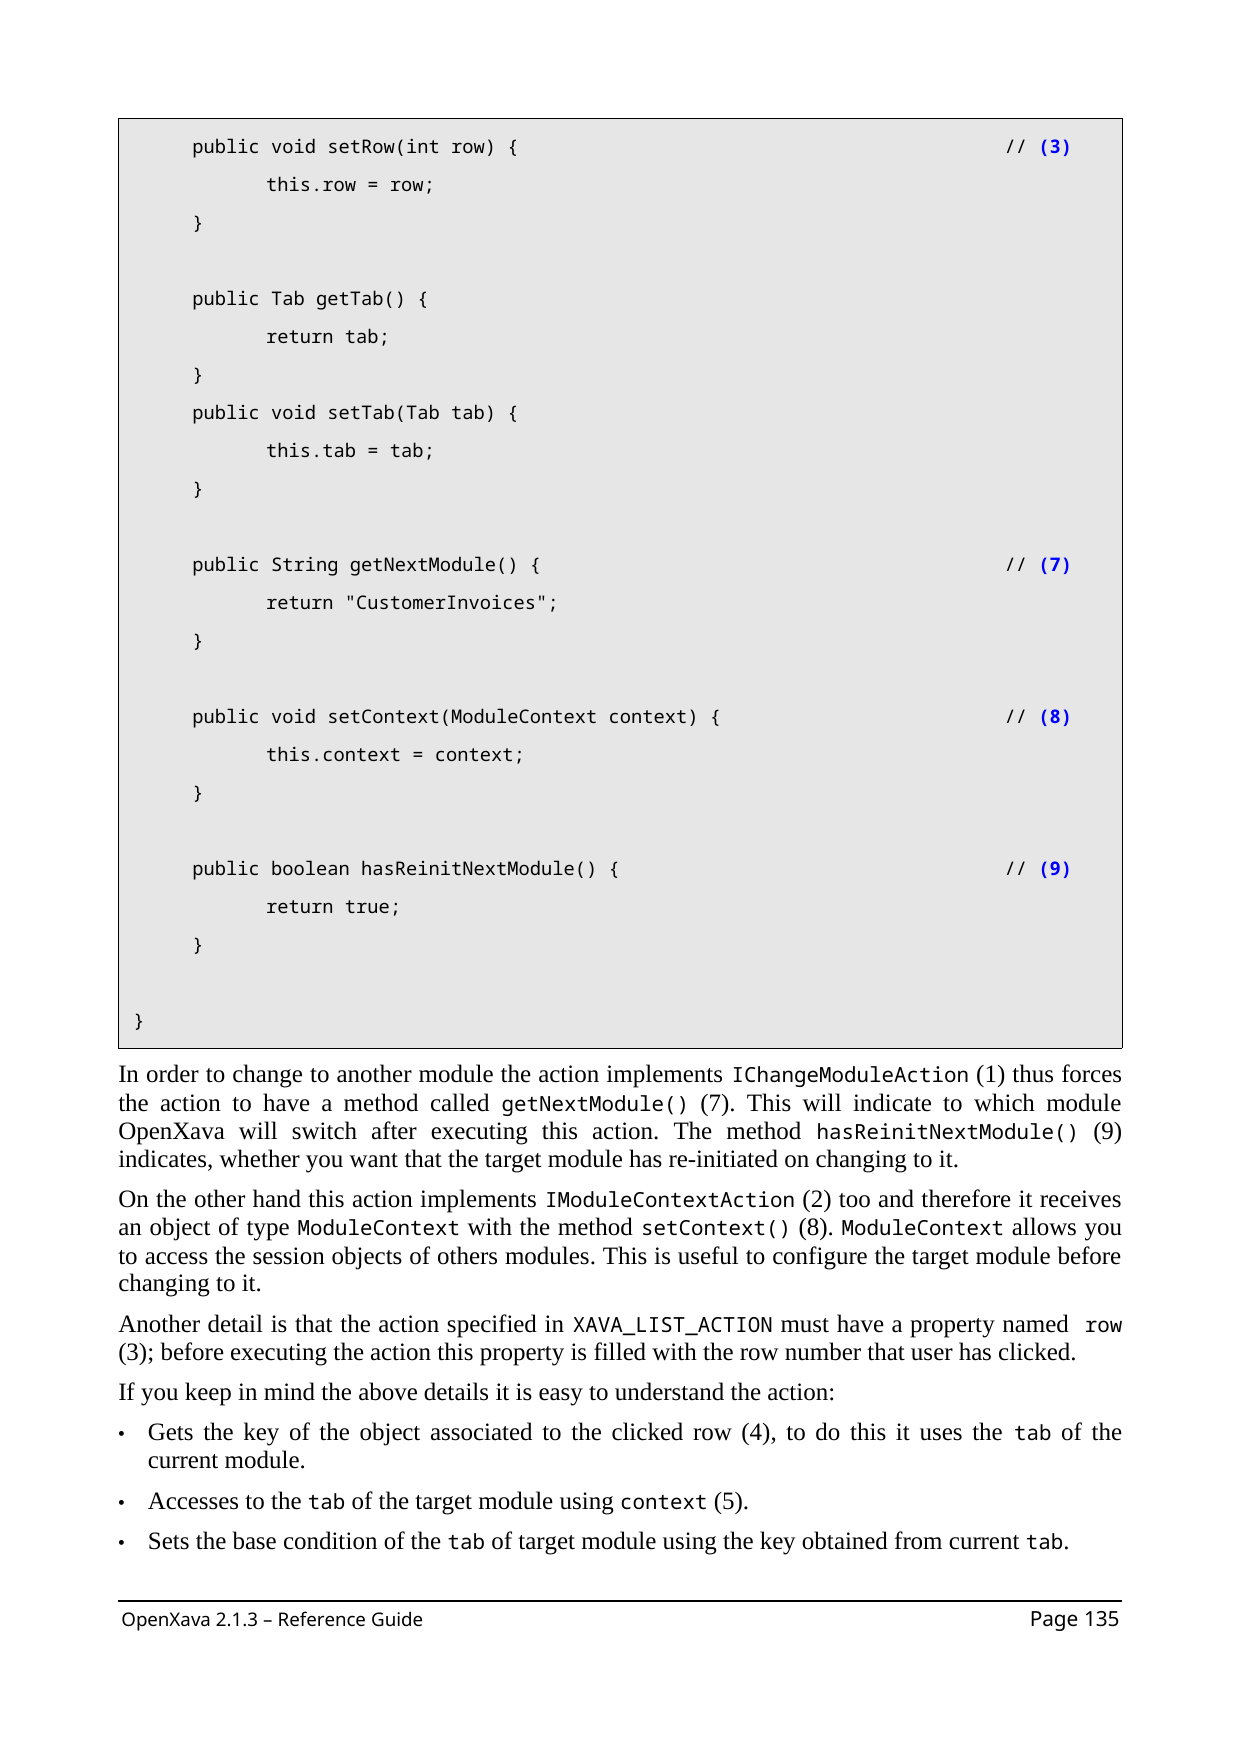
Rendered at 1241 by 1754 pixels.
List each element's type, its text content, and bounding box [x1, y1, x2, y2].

text this.row = row; [119, 156, 1122, 194]
text return tab; [119, 308, 1122, 346]
text In order to change to another module the action implements IChangeModuleAction (1) thus forces the action to have a method called getNextModule() (7). This will indicate to which module OpenXava will switch after executing this action. The method hasReinitNextModule() (9) indicates, whether you want that the target module has re-initiated on changing to it. [118, 1060, 1122, 1173]
list Gets the key of the object associated to the clicked row (4), to do this it uses the tab of the current module. [118, 1418, 1122, 1474]
text public boolean hasReinitNextModule() { // (9) [119, 841, 1122, 878]
text public void setTab(Tab tab) { [119, 384, 1122, 422]
text } [119, 194, 1122, 232]
text If you keep in mind the above details it is easy to understand the action: [118, 1378, 1122, 1406]
text On the other hand this action implements IModuleContextAction (2) too and therefore it receives an object of type ModuleContext with the method setContext() (8). ModuleContext allows you to access the session objects of others modules. This is useful to configure the target module before changing to it. [118, 1185, 1122, 1297]
text } [119, 612, 1122, 650]
list Sets the base condition of the tab of target module using the key obtained from current tab. [118, 1527, 1122, 1556]
text public void setRow(int row) { // (3) [119, 119, 1122, 156]
text } [119, 346, 1122, 384]
text public Tab getTab() { [119, 270, 1122, 308]
text this.context = context; [119, 726, 1122, 764]
text Another detail is that the action specified in XAVA_LIST_ACTION must have a property named row (3); before executing the action this property is filled with the row number that user has clicked. [118, 1310, 1122, 1366]
text public void setContext(ModuleContext context) { // (8) [119, 688, 1122, 726]
text } [119, 917, 1122, 954]
text return "CustomerInvoices"; [119, 574, 1122, 612]
list Accesses to the tab of the target module using context (5). [118, 1487, 1122, 1515]
text public String getNextModule() { // (7) [119, 536, 1122, 574]
text return true; [119, 878, 1122, 917]
text } [119, 764, 1122, 802]
text } [119, 993, 1122, 1048]
text } [119, 460, 1122, 498]
text this.tab = tab; [119, 422, 1122, 460]
